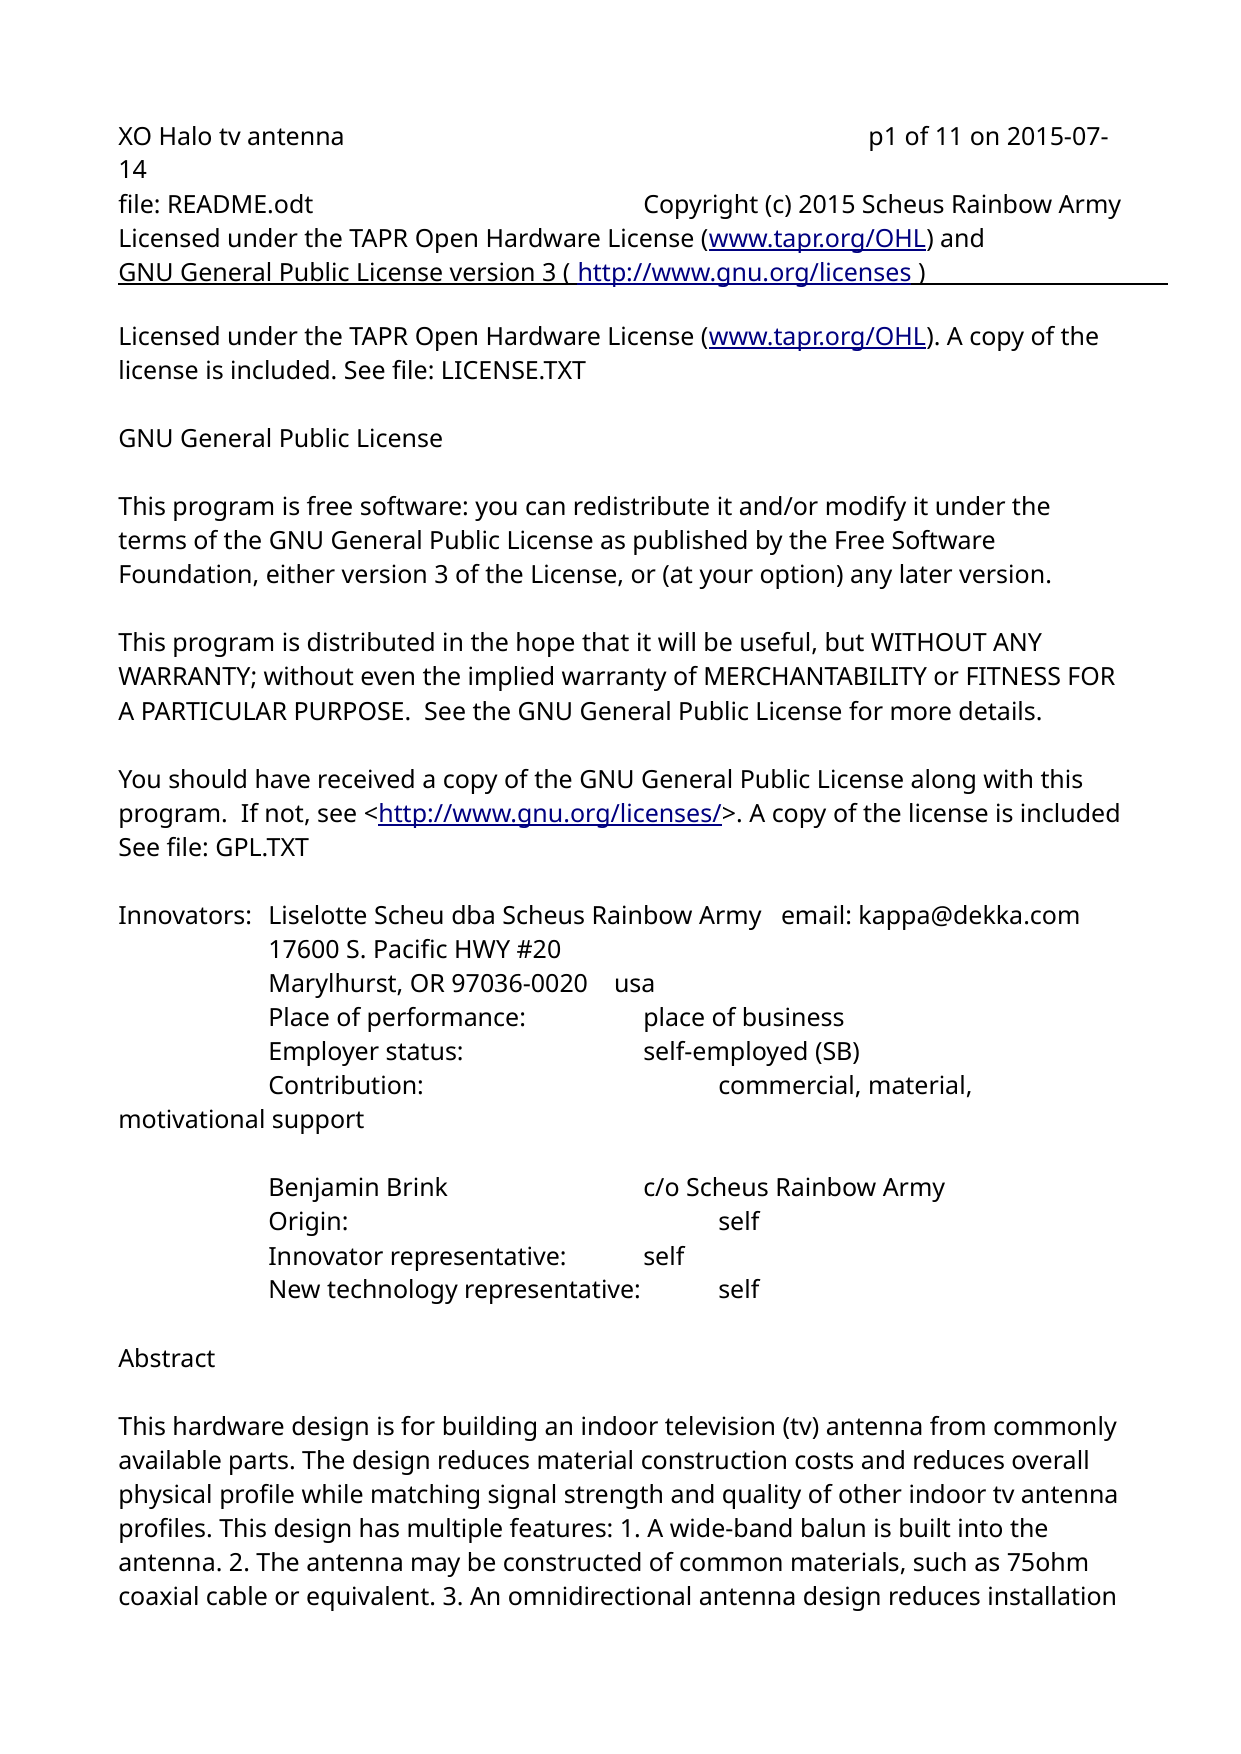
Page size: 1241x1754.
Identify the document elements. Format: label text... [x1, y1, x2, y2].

text Innovator representative: self [118, 1238, 1122, 1272]
text Place of performance: place of business [118, 1000, 1122, 1034]
text Benjamin Brink c/o Scheus Rainbow Army [118, 1170, 1122, 1204]
text This program is free software: you can redistribute it and/or modify it under the terms of the GNU General Public License as published by the Free Software Foundation, either version 3 of the License, or (at your option) any later version. [118, 489, 1122, 591]
text Employer status: self-employed (SB) [118, 1034, 1122, 1068]
text GNU General Public License [118, 421, 1122, 455]
text Origin: self [118, 1204, 1122, 1238]
text Marylhurst, OR 97036-0020 usa [118, 966, 1122, 1000]
text Innovators: Liselotte Scheu dba Scheus Rainbow Army email: kappa@dekka.com [118, 897, 1122, 932]
text You should have received a copy of the GNU General Public License along with this program. If not, see <http://www.gnu.org/licenses/>. A copy of the license is included See file: GPL.TXT [118, 761, 1122, 863]
text New technology representative: self [118, 1272, 1122, 1306]
text Licensed under the TAPR Open Hardware License (www.tapr.org/OHL). A copy of the license is included. See file: LICENSE.TXT [118, 318, 1122, 387]
text This hardware design is for building an indoor television (tv) antenna from commonly available parts. The design reduces material construction costs and reduces overall physical profile while matching signal strength and quality of other indoor tv antenna profiles. This design has multiple features: 1. A wide-band balun is built into the antenna. 2. The antenna may be constructed of common materials, such as 75ohm coaxial cable or equivalent. 3. An omnidirectional antenna design reduces installation [118, 1408, 1122, 1613]
text 17600 S. Pacific HWY #20 [118, 932, 1122, 966]
text Contribution: commercial, material, motivational support [118, 1068, 1122, 1136]
text This program is distributed in the hope that it will be useful, but WITHOUT ANY WARRANTY; without even the implied warranty of MERCHANTABILITY or FITNESS FOR A PARTICULAR PURPOSE. See the GNU General Public License for more details. [118, 625, 1122, 727]
text Abstract [118, 1340, 1122, 1374]
